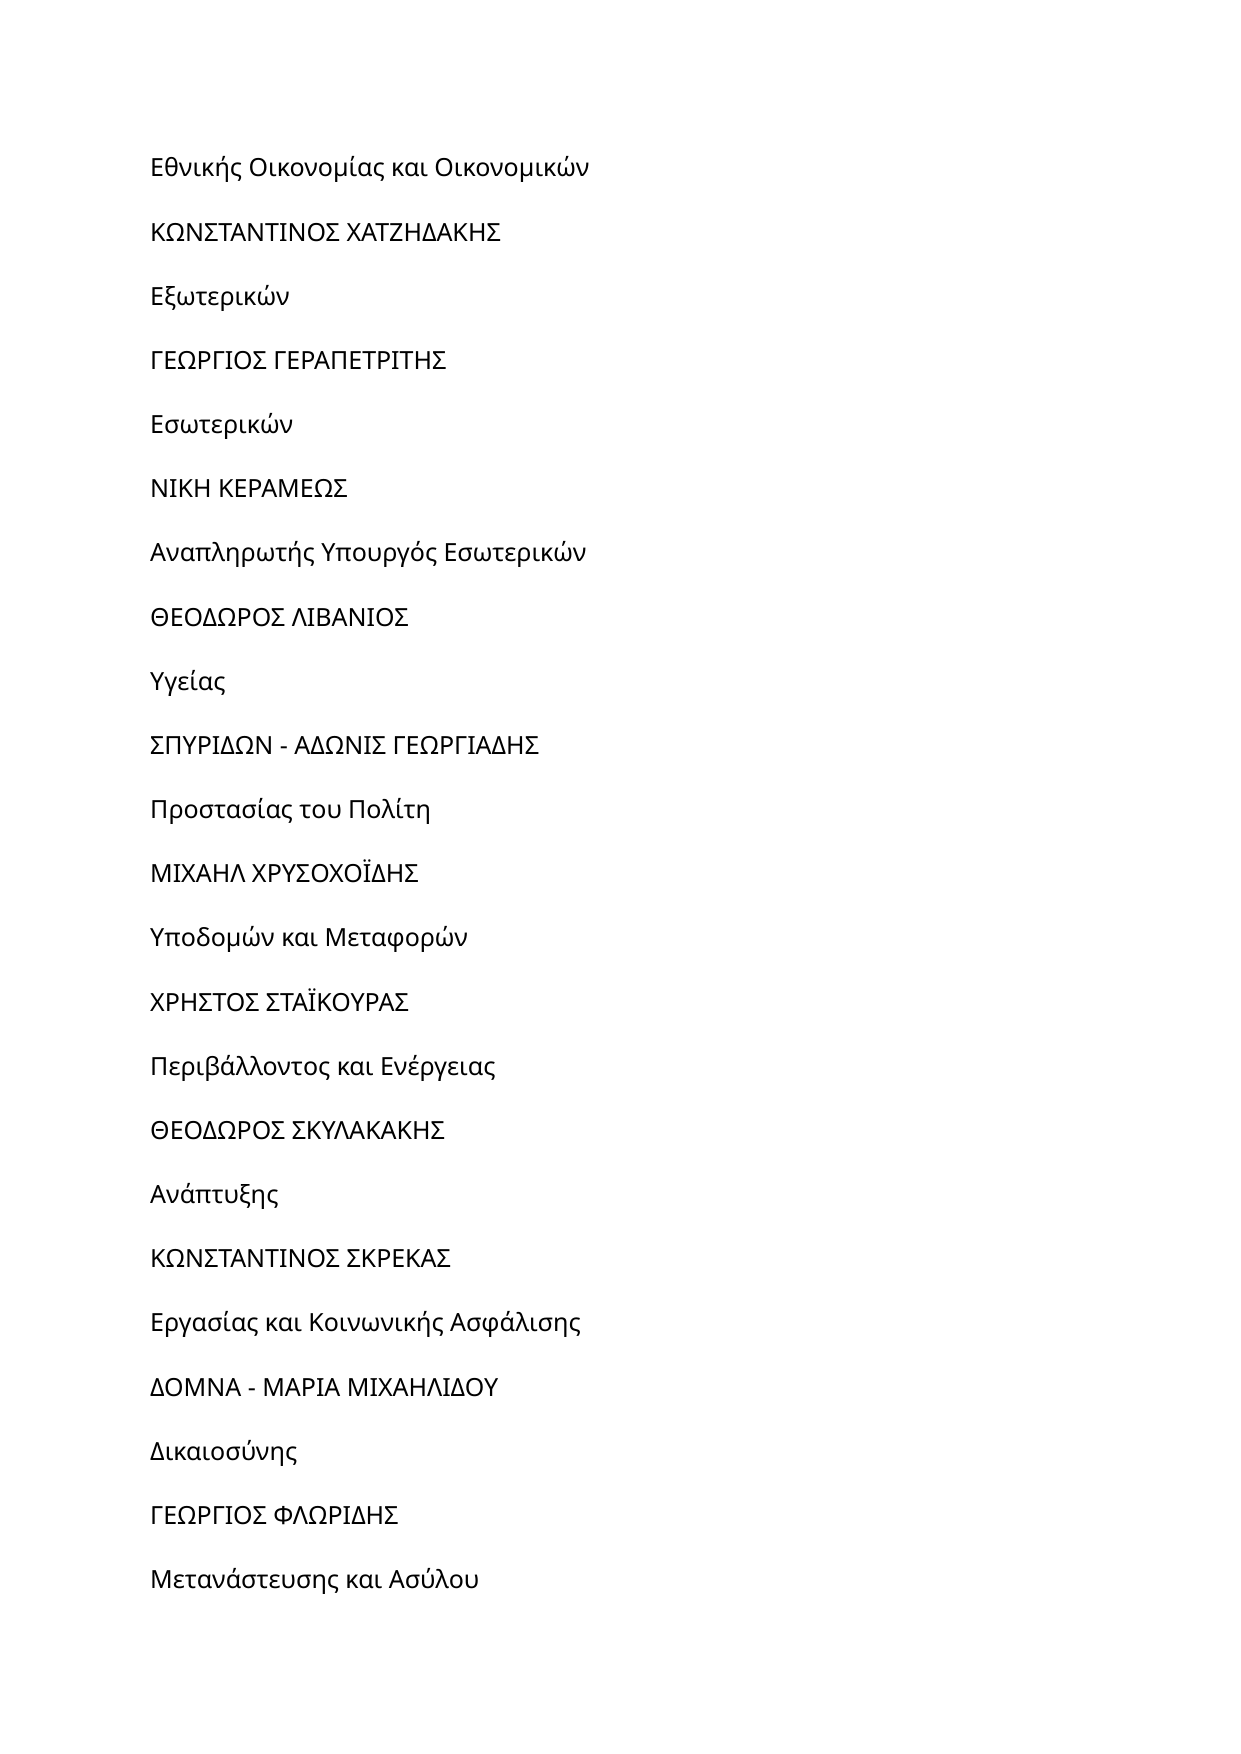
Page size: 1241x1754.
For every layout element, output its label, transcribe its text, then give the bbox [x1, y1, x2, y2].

text Εργασίας και Κοινωνικής Ασφάλισης [150, 1305, 1090, 1339]
text Υγείας [150, 663, 1090, 697]
text Αναπληρωτής Υπουργός Εσωτερικών [150, 535, 1090, 569]
text Υποδομών και Μεταφορών [150, 920, 1090, 954]
text Περιβάλλοντος και Ενέργειας [150, 1048, 1090, 1082]
text Εθνικής Οικονομίας και Οικονομικών [150, 150, 1090, 184]
text ΣΠΥΡΙΔΩΝ - ΑΔΩΝΙΣ ΓΕΩΡΓΙΑΔΗΣ [150, 727, 1090, 762]
text ΘΕΟΔΩΡΟΣ ΛΙΒΑΝΙΟΣ [150, 599, 1090, 633]
text Μετανάστευσης και Ασύλου [150, 1562, 1090, 1596]
text Ανάπτυξης [150, 1177, 1090, 1211]
text ΓΕΩΡΓΙΟΣ ΦΛΩΡΙΔΗΣ [150, 1497, 1090, 1532]
text Δικαιοσύνης [150, 1433, 1090, 1467]
text Εσωτερικών [150, 407, 1090, 441]
text Προστασίας του Πολίτη [150, 792, 1090, 826]
text ΝΙΚΗ ΚΕΡΑΜΕΩΣ [150, 471, 1090, 505]
text ΜΙΧΑΗΛ ΧΡΥΣΟΧΟΪΔΗΣ [150, 856, 1090, 890]
text ΓΕΩΡΓΙΟΣ ΓΕΡΑΠΕΤΡΙΤΗΣ [150, 342, 1090, 377]
text Εξωτερικών [150, 278, 1090, 312]
text ΚΩΝΣΤΑΝΤΙΝΟΣ ΧΑΤΖΗΔΑΚΗΣ [150, 214, 1090, 248]
text ΧΡΗΣΤΟΣ ΣΤΑΪΚΟΥΡΑΣ [150, 984, 1090, 1018]
text ΔΟΜΝΑ - ΜΑΡΙΑ ΜΙΧΑΗΛΙΔΟΥ [150, 1369, 1090, 1403]
text ΘΕΟΔΩΡΟΣ ΣΚΥΛΑΚΑΚΗΣ [150, 1112, 1090, 1147]
text ΚΩΝΣΤΑΝΤΙΝΟΣ ΣΚΡΕΚΑΣ [150, 1241, 1090, 1275]
